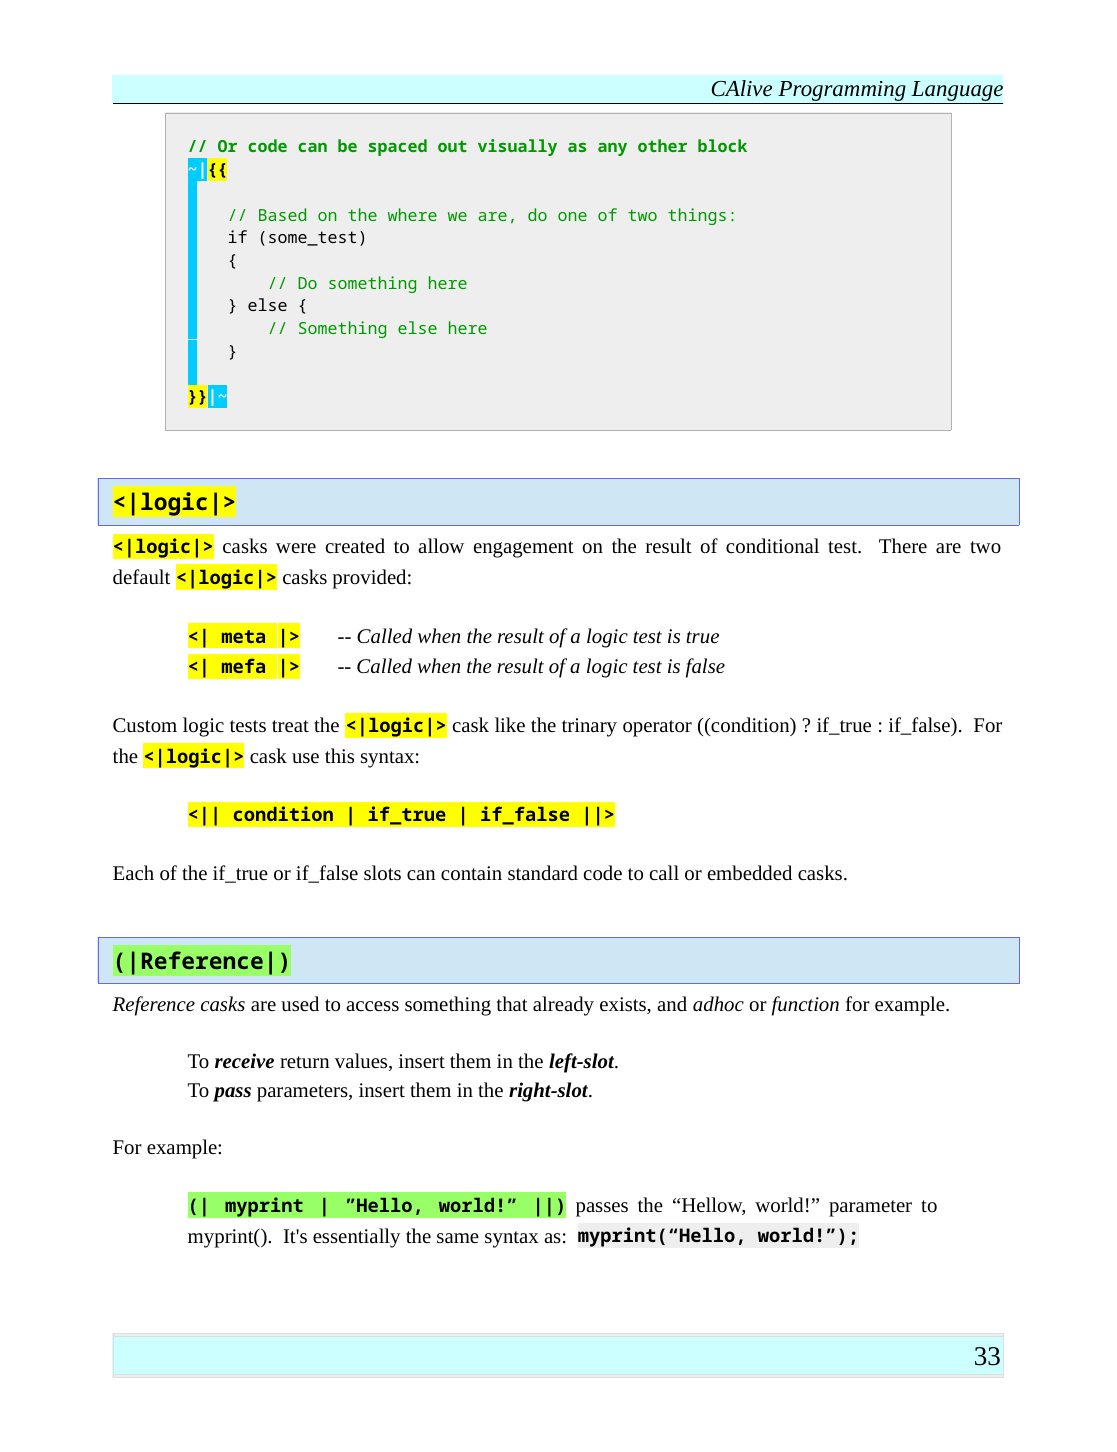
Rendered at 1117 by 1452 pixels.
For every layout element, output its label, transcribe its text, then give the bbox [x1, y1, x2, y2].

text (| myprint | ”Hello, world!” ||) passes the “Hellow, world!” parameter to myprint(). It's essentially the same syntax as: myprint(“Hello, world!”); [187, 1192, 938, 1248]
text // Or code can be spaced out visually as any other block ~|{{ // Based on the where we are, do one of two things: if (some_test) { // Do something here } else { // Something else here } }}|~ [166, 114, 951, 430]
text Reference casks are used to access something that already exists, and adhoc or function for example. [112, 992, 1003, 1016]
subtitle (|Reference|) [99, 938, 1019, 983]
text To receive return values, insert them in the left-slot. To pass parameters, insert them in the right-slot. [187, 1049, 938, 1102]
text Custom logic tests treat the <|logic|> cask like the trinary operator ((condition) ? if_true : if_false). For the <|logic|> cask use this syntax: [112, 712, 1003, 768]
subtitle <|logic|> [99, 479, 1019, 525]
text <|logic|> casks were created to allow engagement on the result of conditional test. There are two default <|logic|> casks provided: [112, 534, 1003, 590]
text For example: [112, 1135, 1003, 1159]
text Each of the if_true or if_false slots can contain standard code to call or embedded casks. [112, 861, 1003, 884]
text <| meta |> -- Called when the result of a logic test is true <| mefa |> -- Called when the result of a logic test is false [187, 623, 938, 679]
text <|| condition | if_true | if_false ||> [187, 802, 938, 827]
